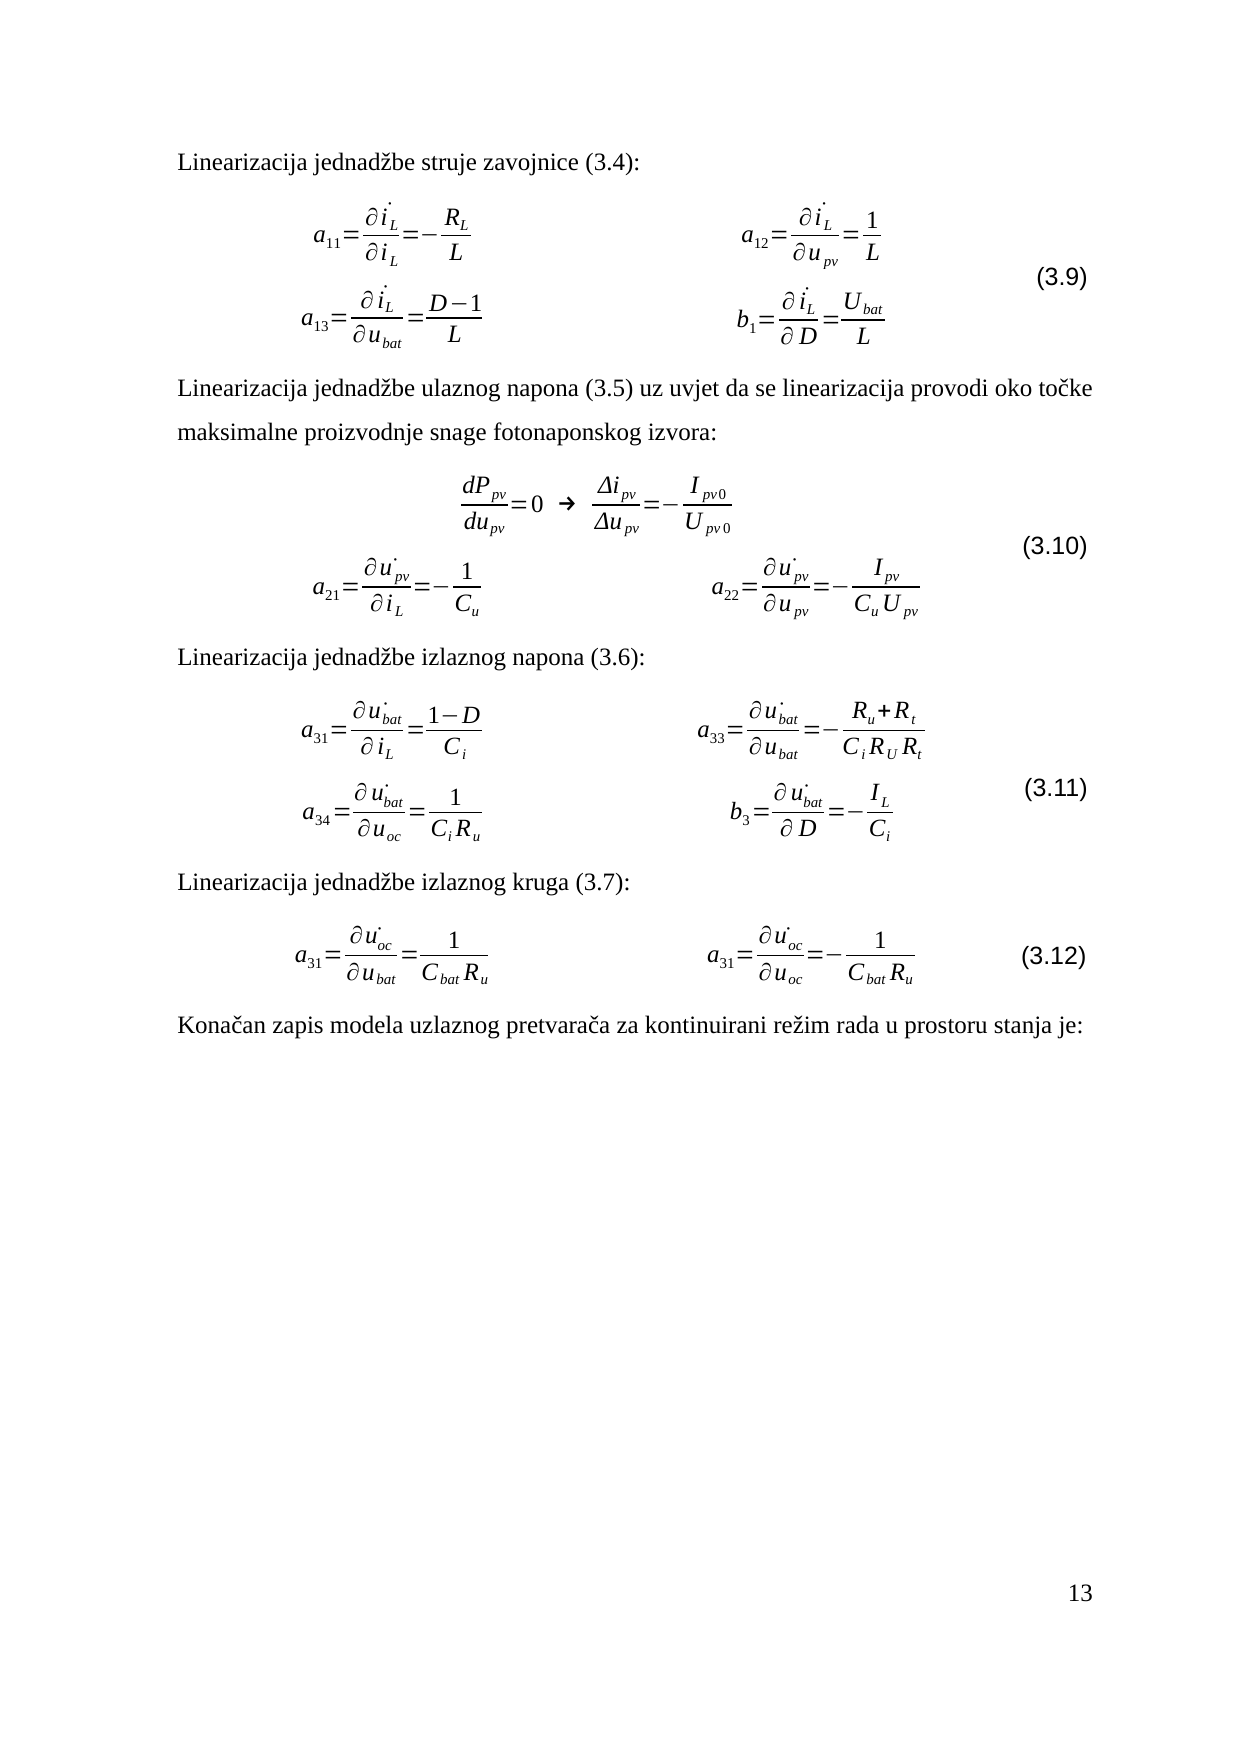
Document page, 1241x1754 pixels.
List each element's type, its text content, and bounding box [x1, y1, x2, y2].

table_header [608, 916, 1015, 998]
text Linearizacija jednadžbe ulaznog napona (3.5) uz uvjet da se linearizacija provodi oko točke maksimalne proizvodnje snage fotonaponskog izvora: [177, 373, 1093, 445]
table_header (3.12) [1015, 916, 1092, 998]
table_cell [177, 279, 608, 361]
table_header [608, 691, 1015, 773]
table_header [177, 466, 1015, 548]
table_header (3.11) [1015, 691, 1093, 855]
table_header (3.9) [1015, 196, 1093, 361]
table_cell [177, 548, 618, 630]
table_header [177, 691, 608, 773]
text Linearizacija jednadžbe izlaznog kruga (3.7): [177, 867, 1093, 896]
table_header [177, 196, 608, 279]
table_header (3.10) [1015, 466, 1093, 630]
table_cell [177, 773, 608, 855]
table_cell [608, 279, 1015, 361]
table_cell [618, 548, 1015, 630]
table_header [177, 916, 608, 998]
table_cell [608, 773, 1015, 855]
text Linearizacija jednadžbe struje zavojnice (3.4): [177, 147, 1093, 176]
table_header [608, 196, 1015, 279]
text Konačan zapis modela uzlaznog pretvarača za kontinuirani režim rada u prostoru stanja je: [177, 1010, 1093, 1039]
text Linearizacija jednadžbe izlaznog napona (3.6): [177, 642, 1093, 671]
